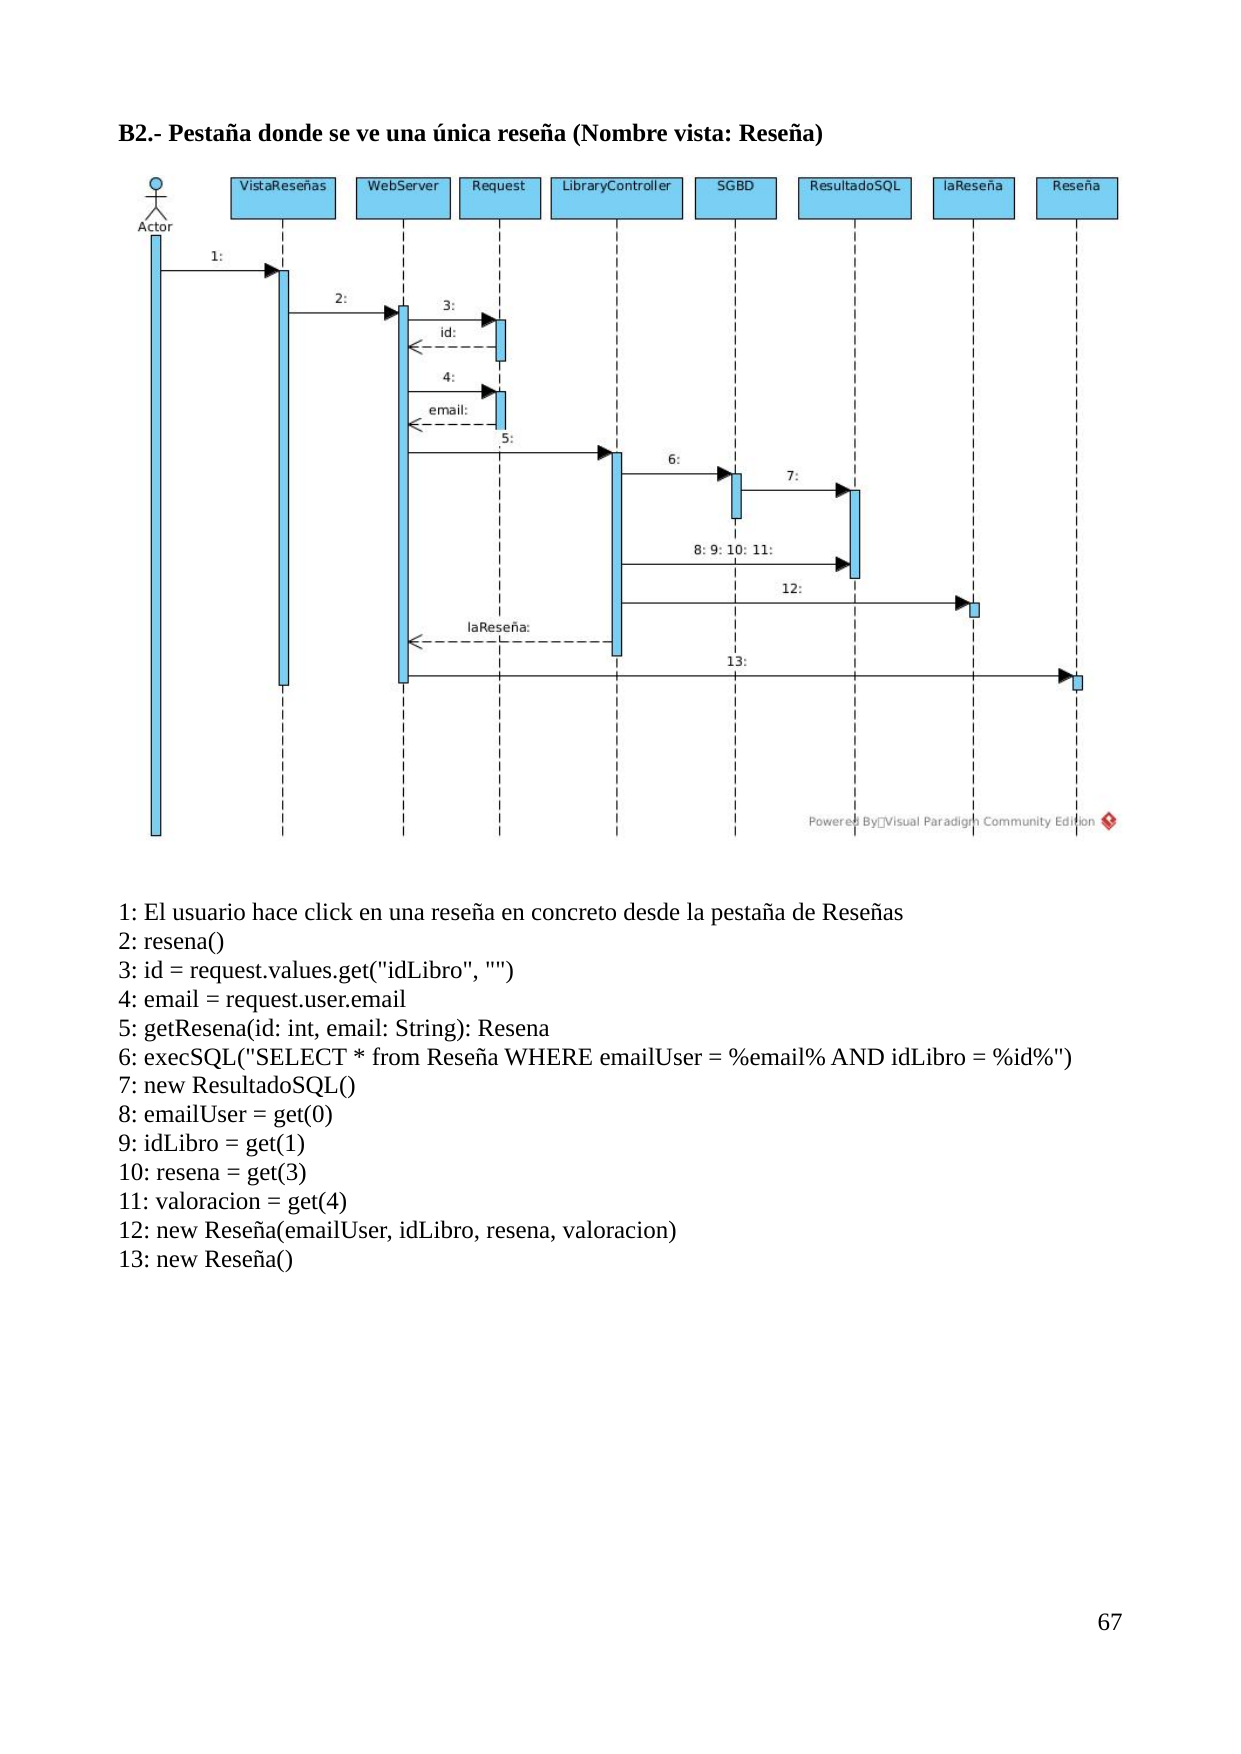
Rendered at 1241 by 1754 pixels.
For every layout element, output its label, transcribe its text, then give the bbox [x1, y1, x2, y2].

subtitle 13: new Reseña() [118, 1244, 1122, 1273]
subtitle 11: valoracion = get(4) [118, 1186, 1122, 1215]
subtitle 7: new ResultadoSQL() [118, 1071, 1122, 1100]
subtitle 6: execSQL("SELECT * from Reseña WHERE emailUser = %email% AND idLibro = %id%") [118, 1042, 1122, 1071]
subtitle 10: resena = get(3) [118, 1158, 1122, 1186]
subtitle 1: El usuario hace click en una reseña en concreto desde la pestaña de Reseñas [118, 898, 1122, 927]
subtitle 9: idLibro = get(1) [118, 1129, 1122, 1157]
subtitle 2: resena() [118, 927, 1122, 956]
subtitle 12: new Reseña(emailUser, idLibro, resena, valoracion) [118, 1215, 1122, 1244]
subtitle 5: getResena(id: int, email: String): Resena [118, 1013, 1122, 1042]
subtitle 3: id = request.values.get("idLibro", "") [118, 956, 1122, 984]
picture [118, 175, 1123, 841]
subtitle B2.- Pestaña donde se ve una única reseña (Nombre vista: Reseña) [118, 118, 1122, 147]
subtitle 4: email = request.user.email [118, 984, 1122, 1013]
subtitle 8: emailUser = get(0) [118, 1100, 1122, 1129]
